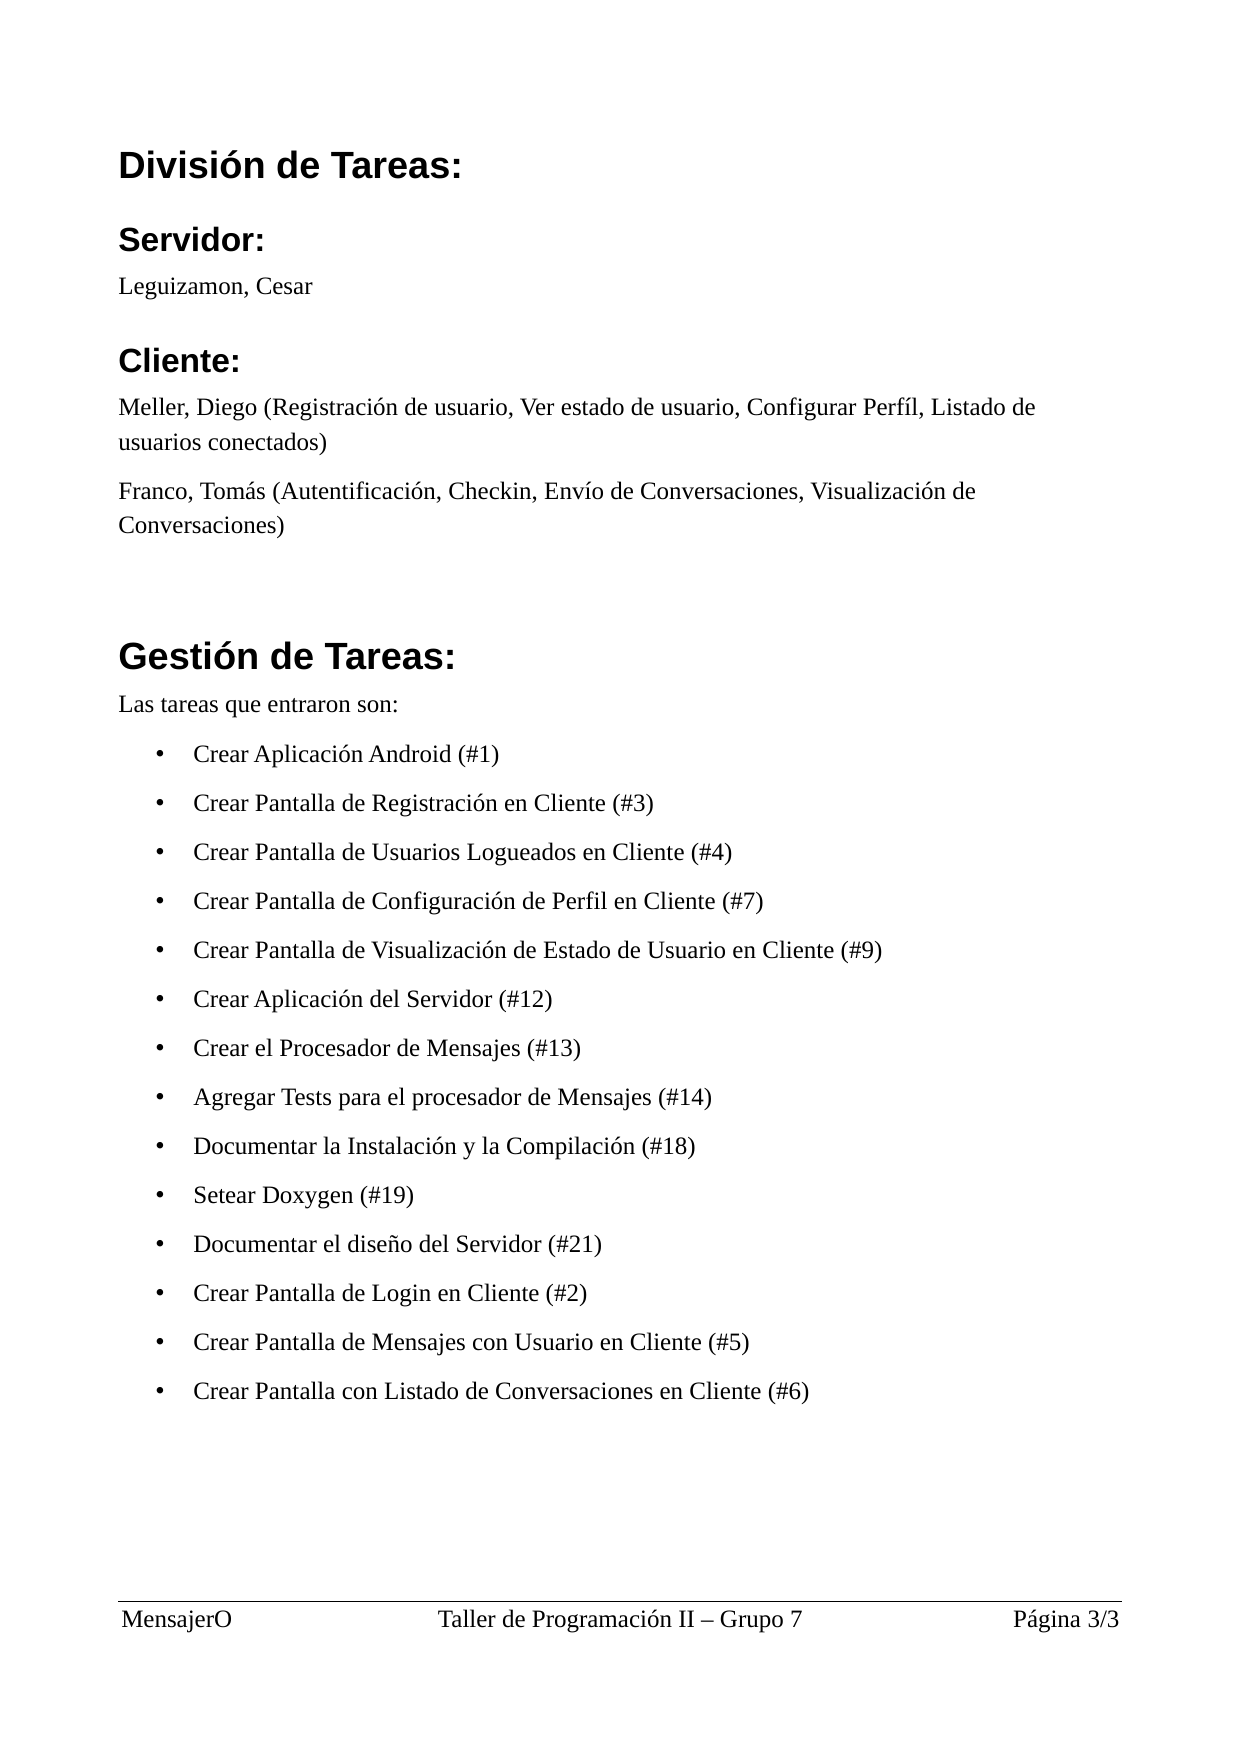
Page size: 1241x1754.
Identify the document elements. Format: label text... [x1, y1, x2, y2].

list Crear Pantalla de Usuarios Logueados en Cliente (#4) [156, 837, 1122, 866]
text Meller, Diego (Registración de usuario, Ver estado de usuario, Configurar Perfíl, Listado de usuarios conectados) [118, 392, 1122, 456]
list Crear Pantalla de Login en Cliente (#2) [156, 1278, 1122, 1307]
list Crear Aplicación Android (#1) [156, 739, 1122, 767]
subtitle Gestión de Tareas: [118, 633, 1122, 677]
list Documentar la Instalación y la Compilación (#18) [156, 1131, 1122, 1160]
list Crear Pantalla de Visualización de Estado de Usuario en Cliente (#9) [156, 935, 1122, 964]
list Agregar Tests para el procesador de Mensajes (#14) [156, 1082, 1122, 1111]
subtitle Servidor: [118, 220, 1122, 259]
text Las tareas que entraron son: [118, 689, 1122, 718]
list Crear Aplicación del Servidor (#12) [156, 984, 1122, 1013]
list Crear Pantalla de Mensajes con Usuario en Cliente (#5) [156, 1327, 1122, 1356]
text Leguizamon, Cesar [118, 271, 1122, 300]
list Documentar el diseño del Servidor (#21) [156, 1229, 1122, 1258]
text Franco, Tomás (Autentificación, Checkin, Envío de Conversaciones, Visualización de Conversaciones) [118, 476, 1122, 539]
list Crear Pantalla de Configuración de Perfil en Cliente (#7) [156, 886, 1122, 914]
list Setear Doxygen (#19) [156, 1180, 1122, 1209]
list Crear el Procesador de Mensajes (#13) [156, 1033, 1122, 1062]
subtitle Cliente: [118, 341, 1122, 380]
list Crear Pantalla con Listado de Conversaciones en Cliente (#6) [156, 1376, 1122, 1405]
subtitle División de Tareas: [118, 143, 1122, 187]
list Crear Pantalla de Registración en Cliente (#3) [156, 788, 1122, 816]
